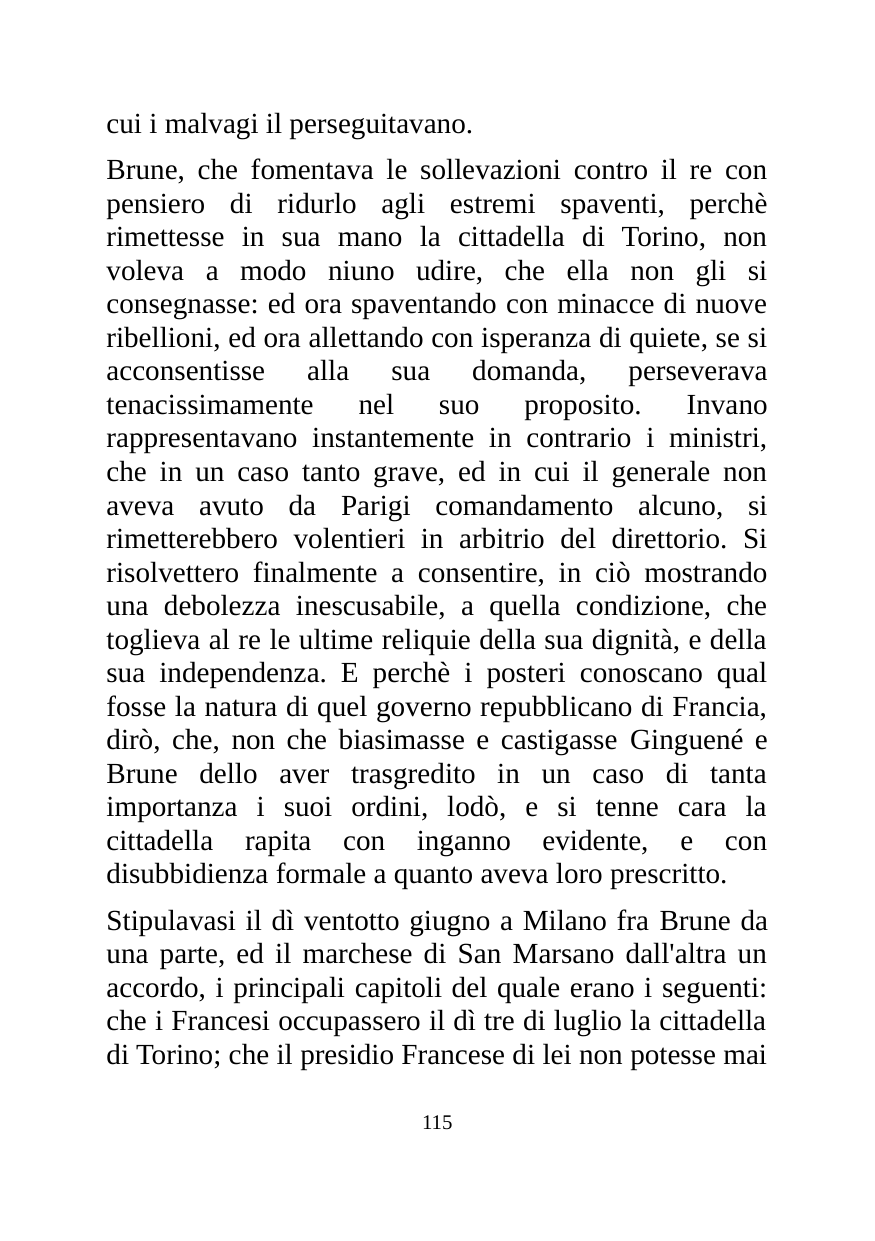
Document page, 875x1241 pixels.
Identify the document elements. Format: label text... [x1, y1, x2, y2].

text Brune, che fomentava le sollevazioni contro il re con pensiero di ridurlo agli estremi spaventi, perchè rimettesse in sua mano la cittadella di Torino, non voleva a modo niuno udire, che ella non gli si consegnasse: ed ora spaventando con minacce di nuove ribellioni, ed ora allettando con isperanza di quiete, se si acconsentisse alla sua domanda, perseverava tenacissimamente nel suo proposito. Invano rappresentavano instantemente in contrario i ministri, che in un caso tanto grave, ed in cui il generale non aveva avuto da Parigi comandamento alcuno, si rimetterebbero volentieri in arbitrio del direttorio. Si risolvettero finalmente a consentire, in ciò mostrando una debolezza inescusabile, a quella condizione, che toglieva al re le ultime reliquie della sua dignità, e della sua independenza. E perchè i posteri conoscano qual fosse la natura di quel governo repubblicano di Francia, dirò, che, non che biasimasse e castigasse Ginguené e Brune dello aver trasgredito in un caso di tanta importanza i suoi ordini, lodò, e si tenne cara la cittadella rapita con inganno evidente, e con disubbidienza formale a quanto aveva loro prescritto. [106, 152, 768, 890]
text Stipulavasi il dì ventotto giugno a Milano fra Brune da una parte, ed il marchese di San Marsano dall'altra un accordo, i principali capitoli del quale erano i seguenti: che i Francesi occupassero il dì tre di luglio la cittadella di Torino; che il presidio Francese di lei non potesse mai [106, 903, 768, 1070]
text cui i malvagi il perseguitavano. [106, 106, 768, 140]
